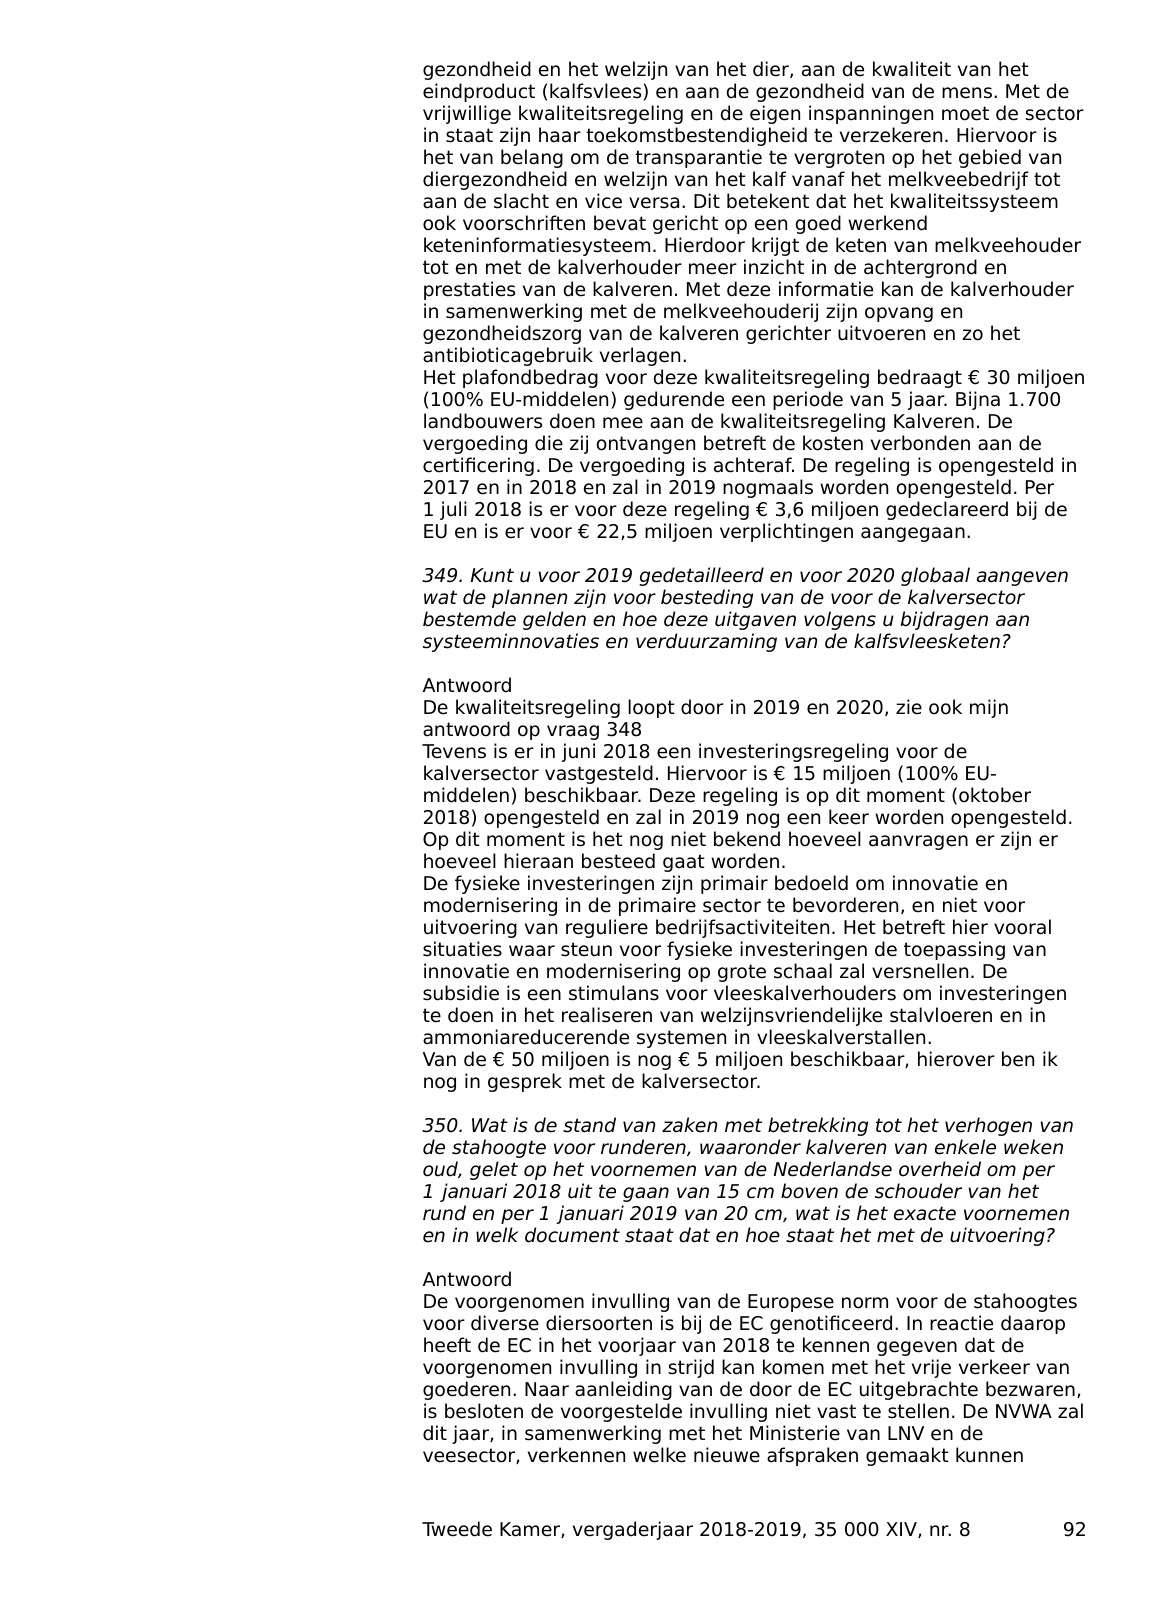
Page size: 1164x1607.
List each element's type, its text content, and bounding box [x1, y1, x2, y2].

text De kwaliteitsregeling loopt door in 2019 en 2020, zie ook mijn antwoord op vraag 348 [422, 697, 1087, 741]
text Antwoord [422, 675, 1087, 697]
text Van de € 50 miljoen is nog € 5 miljoen beschikbaar, hierover ben ik nog in gesprek met de kalversector. [422, 1048, 1087, 1092]
text De voorgenomen invulling van de Europese norm voor de stahoogtes voor diverse diersoorten is bij de EC genotificeerd. In reactie daarop heeft de EC in het voorjaar van 2018 te kennen gegeven dat de voorgenomen invulling in strijd kan komen met het vrije verkeer van goederen. Naar aanleiding van de door de EC uitgebrachte bezwaren, is besloten de voorgestelde invulling niet vast te stellen. De NVWA zal dit jaar, in samenwerking met het Ministerie van LNV en de veesector, verkennen welke nieuwe afspraken gemaakt kunnen [422, 1291, 1087, 1467]
text 350. Wat is de stand van zaken met betrekking tot het verhogen van de stahoogte voor runderen, waaronder kalveren van enkele weken oud, gelet op het voornemen van de Nederlandse overheid om per 1 januari 2018 uit te gaan van 15 cm boven de schouder van het rund en per 1 januari 2019 van 20 cm, wat is het exacte voornemen en in welk document staat dat en hoe staat het met de uitvoering? [422, 1115, 1087, 1247]
text Antwoord [422, 1269, 1087, 1291]
text Tevens is er in juni 2018 een investeringsregeling voor de kalversector vastgesteld. Hiervoor is € 15 miljoen (100% EU-middelen) beschikbaar. Deze regeling is op dit moment (oktober 2018) opengesteld en zal in 2019 nog een keer worden opengesteld. Op dit moment is het nog niet bekend hoeveel aanvragen er zijn er hoeveel hieraan besteed gaat worden. [422, 741, 1087, 873]
text Het plafondbedrag voor deze kwaliteitsregeling bedraagt € 30 miljoen (100% EU-middelen) gedurende een periode van 5 jaar. Bijna 1.700 landbouwers doen mee aan de kwaliteitsregeling Kalveren. De vergoeding die zij ontvangen betreft de kosten verbonden aan de certificering. De vergoeding is achteraf. De regeling is opengesteld in 2017 en in 2018 en zal in 2019 nogmaals worden opengesteld. Per 1 juli 2018 is er voor deze regeling € 3,6 miljoen gedeclareerd bij de EU en is er voor € 22,5 miljoen verplichtingen aangegaan. [422, 367, 1087, 543]
text De fysieke investeringen zijn primair bedoeld om innovatie en modernisering in de primaire sector te bevorderen, en niet voor uitvoering van reguliere bedrijfsactiviteiten. Het betreft hier vooral situaties waar steun voor fysieke investeringen de toepassing van innovatie en modernisering op grote schaal zal versnellen. De subsidie is een stimulans voor vleeskalverhouders om investeringen te doen in het realiseren van welzijnsvriendelijke stalvloeren en in ammoniareducerende systemen in vleeskalverstallen. [422, 873, 1087, 1048]
text 349. Kunt u voor 2019 gedetailleerd en voor 2020 globaal aangeven wat de plannen zijn voor besteding van de voor de kalversector bestemde gelden en hoe deze uitgaven volgens u bijdragen aan systeeminnovaties en verduurzaming van de kalfsvleesketen? [422, 565, 1087, 653]
text gezondheid en het welzijn van het dier, aan de kwaliteit van het eindproduct (kalfsvlees) en aan de gezondheid van de mens. Met de vrijwillige kwaliteitsregeling en de eigen inspanningen moet de sector in staat zijn haar toekomstbestendigheid te verzekeren. Hiervoor is het van belang om de transparantie te vergroten op het gebied van diergezondheid en welzijn van het kalf vanaf het melkveebedrijf tot aan de slacht en vice versa. Dit betekent dat het kwaliteitssysteem ook voorschriften bevat gericht op een goed werkend keteninformatiesysteem. Hierdoor krijgt de keten van melkveehouder tot en met de kalverhouder meer inzicht in de achtergrond en prestaties van de kalveren. Met deze informatie kan de kalverhouder in samenwerking met de melkveehouderij zijn opvang en gezondheidszorg van de kalveren gerichter uitvoeren en zo het antibioticagebruik verlagen. [422, 59, 1087, 367]
